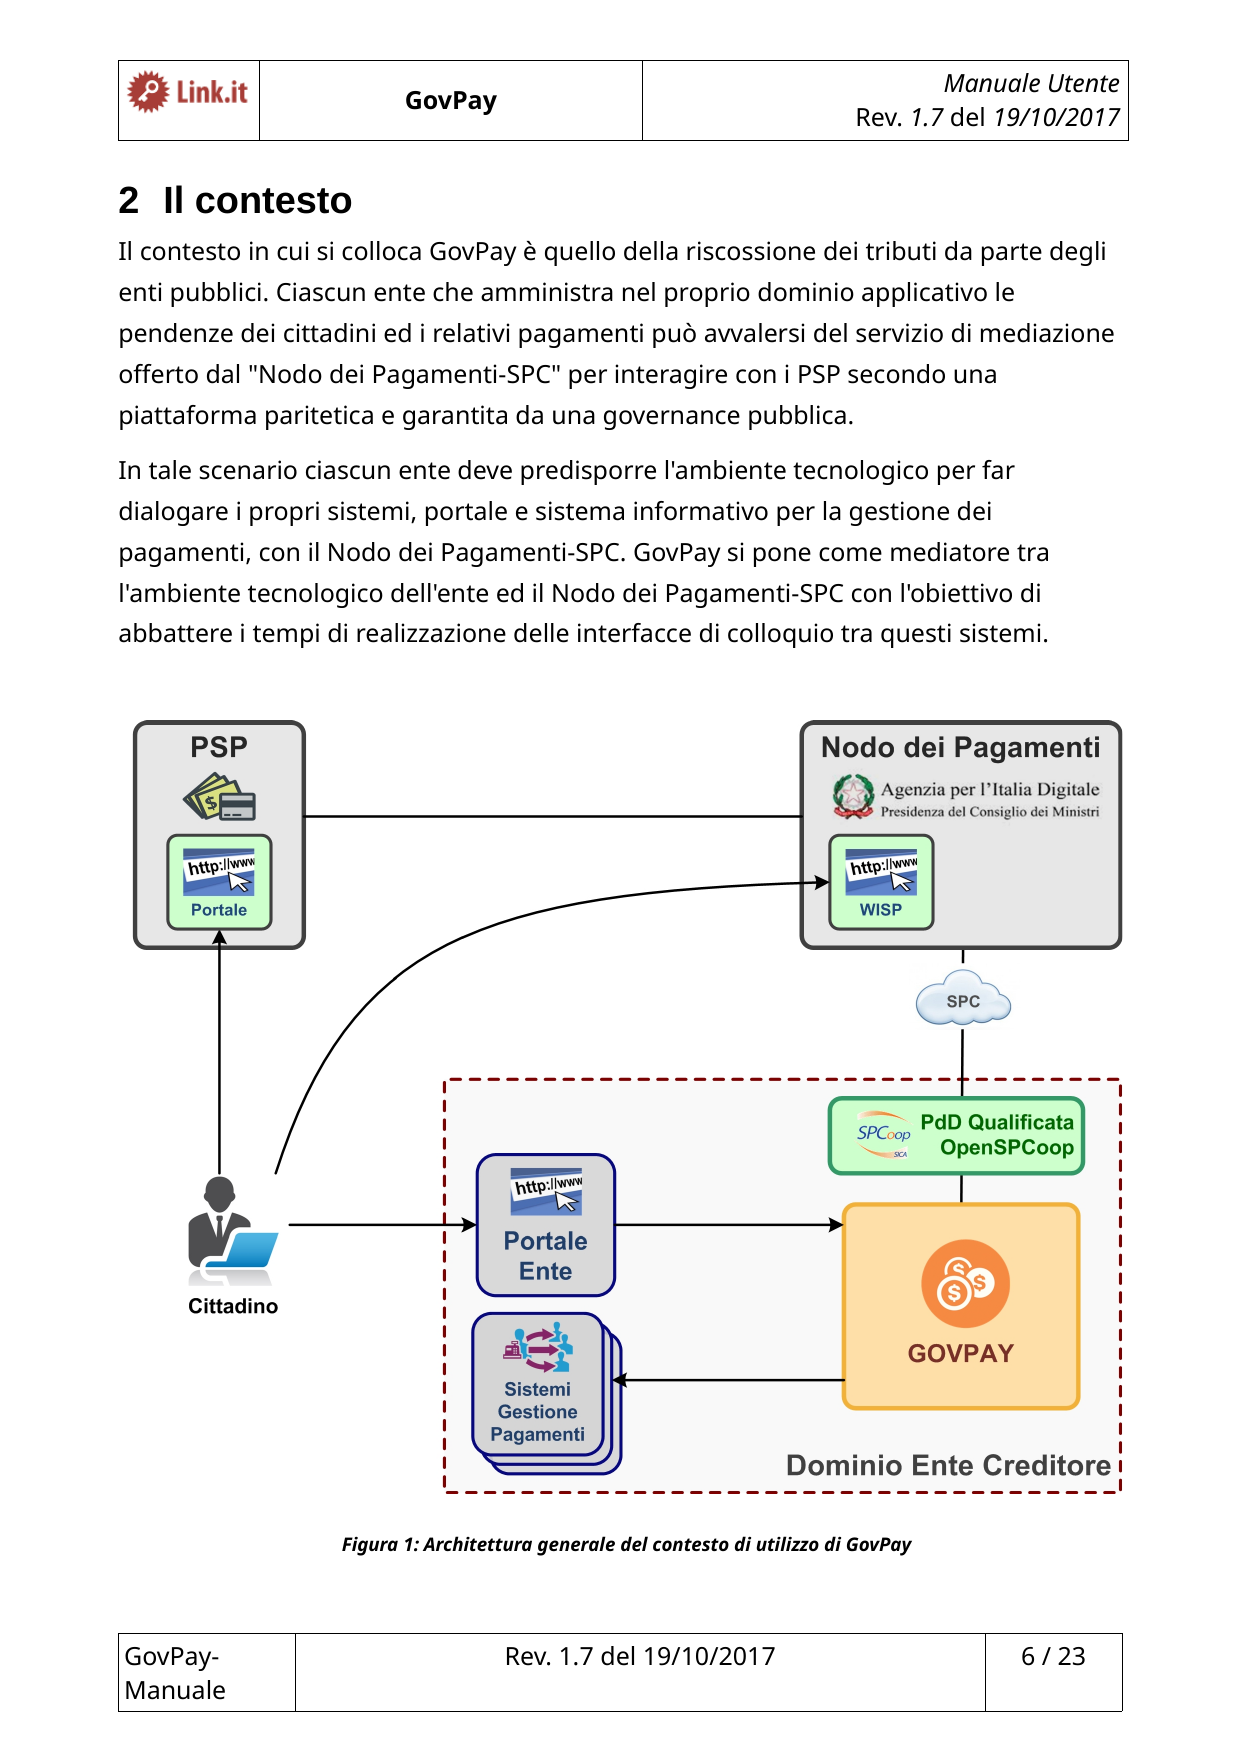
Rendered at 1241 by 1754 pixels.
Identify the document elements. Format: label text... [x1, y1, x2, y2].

picture [123, 65, 254, 119]
subtitle Il contesto [118, 178, 1122, 222]
text In tale scenario ciascun ente deve predisporre l'ambiente tecnologico per far dialogare i propri sistemi, portale e sistema informativo per la gestione dei pagamenti, con il Nodo dei Pagamenti-SPC. GovPay si pone come mediatore tra l'ambiente tecnologico dell'ente ed il Nodo dei Pagamenti-SPC con l'obiettivo di abbattere i tempi di realizzazione delle interfacce di colloquio tra questi sistemi. [118, 453, 1122, 650]
text Figura 1: Architettura generale del contesto di utilizzo di GovPay [108, 1531, 1147, 1557]
picture [132, 720, 1123, 1494]
text Il contesto in cui si colloca GovPay è quello della riscossione dei tributi da parte degli enti pubblici. Ciascun ente che amministra nel proprio dominio applicativo le pendenze dei cittadini ed i relativi pagamenti può avvalersi del servizio di mediazione offerto dal "Nodo dei Pagamenti-SPC" per interagire con i PSP secondo una piattaforma paritetica e garantita da una governance pubblica. [118, 234, 1122, 431]
